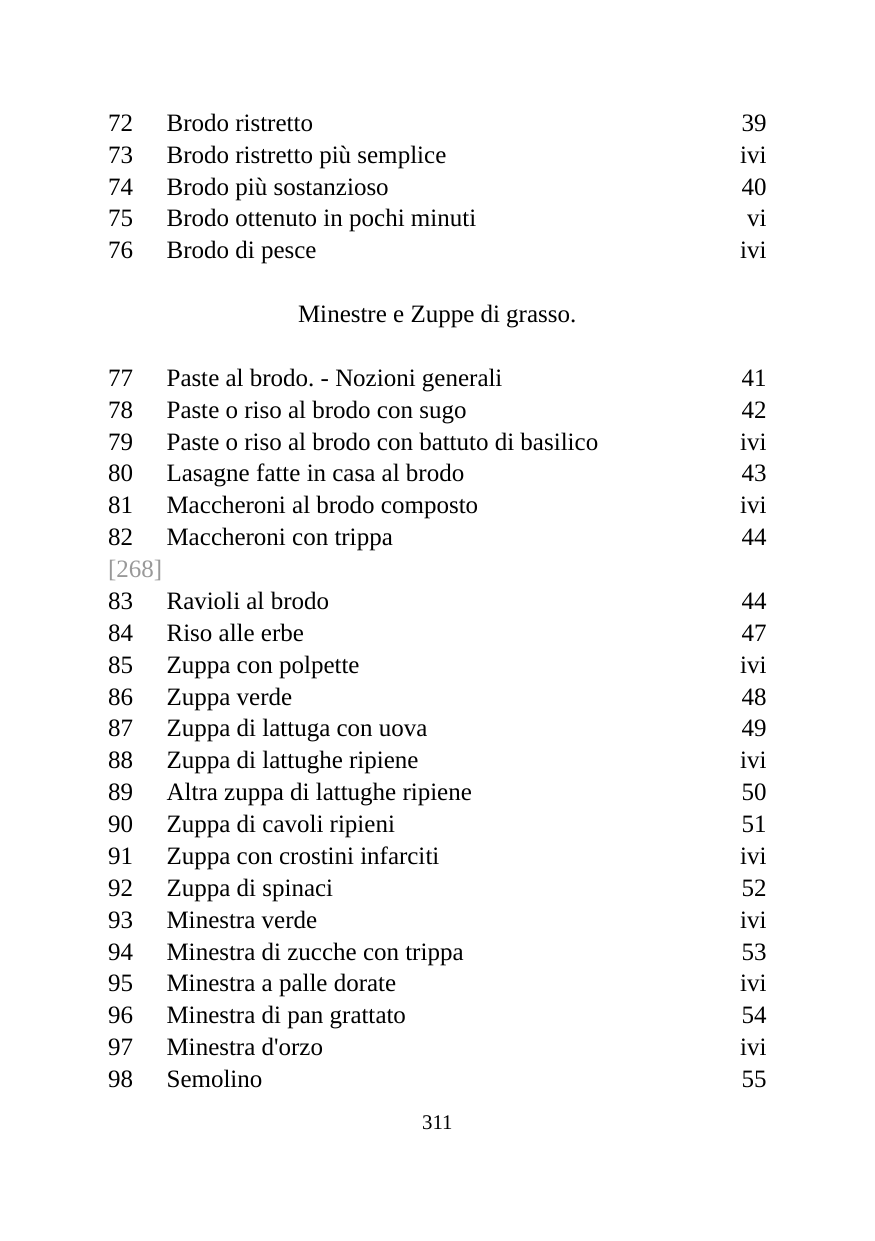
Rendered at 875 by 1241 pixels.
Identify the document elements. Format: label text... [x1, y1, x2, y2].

table_cell 81 [106, 489, 165, 521]
table_cell 43 [704, 457, 768, 489]
table_cell Zuppa con polpette [165, 648, 703, 680]
table_cell 44 [704, 521, 768, 552]
table_cell Maccheroni al brodo composto [165, 489, 703, 521]
table_cell Maccheroni con trippa [165, 521, 703, 552]
table_cell ivi [704, 234, 768, 266]
table_cell 90 [106, 808, 165, 839]
table_cell ivi [704, 648, 768, 680]
table_cell [268] [106, 553, 165, 584]
table_cell 53 [704, 935, 768, 967]
table_cell 84 [106, 616, 165, 648]
table_cell 49 [704, 712, 768, 744]
table_cell 89 [106, 776, 165, 807]
table_cell ivi [704, 425, 768, 457]
table_cell 51 [704, 808, 768, 839]
table_cell 72 [106, 106, 165, 138]
table_cell 42 [704, 393, 768, 425]
table_cell 94 [106, 935, 165, 967]
table_cell 80 [106, 457, 165, 489]
table_cell 74 [106, 170, 165, 202]
table_cell Paste o riso al brodo con sugo [165, 393, 703, 425]
table_cell ivi [704, 1031, 768, 1062]
table_cell 82 [106, 521, 165, 552]
table_cell Lasagne fatte in casa al brodo [165, 457, 703, 489]
table_cell Minestra di pan grattato [165, 999, 703, 1031]
table_cell Paste al brodo. - Nozioni generali [165, 361, 703, 393]
table_cell 76 [106, 234, 165, 266]
table_cell Brodo più sostanzioso [165, 170, 703, 202]
table_cell vi [704, 202, 768, 234]
table_cell 50 [704, 776, 768, 807]
table_cell 73 [106, 138, 165, 170]
table_cell 96 [106, 999, 165, 1031]
table_cell Paste o riso al brodo con battuto di basilico [165, 425, 703, 457]
table_cell Minestra di zucche con trippa [165, 935, 703, 967]
table_cell Minestre e Zuppe di grasso. [106, 298, 768, 329]
table_cell [106, 266, 165, 297]
table_cell [704, 266, 768, 297]
table_cell 44 [704, 584, 768, 616]
table_cell ivi [704, 967, 768, 999]
table_cell ivi [704, 138, 768, 170]
table_cell 93 [106, 903, 165, 935]
table_cell 47 [704, 616, 768, 648]
table_cell 75 [106, 202, 165, 234]
table_cell 78 [106, 393, 165, 425]
table_cell Minestra verde [165, 903, 703, 935]
table_cell Zuppa di lattughe ripiene [165, 744, 703, 776]
table_cell Zuppa di spinaci [165, 871, 703, 903]
table_cell 40 [704, 170, 768, 202]
table_cell [106, 329, 165, 361]
table_cell [704, 553, 768, 584]
table_cell [165, 266, 703, 297]
table_cell 54 [704, 999, 768, 1031]
table_cell 83 [106, 584, 165, 616]
table_cell ivi [704, 903, 768, 935]
table_cell 52 [704, 871, 768, 903]
table_cell 41 [704, 361, 768, 393]
table_cell Brodo ristretto [165, 106, 703, 138]
table_cell ivi [704, 744, 768, 776]
table_cell 95 [106, 967, 165, 999]
table_cell 98 [106, 1063, 165, 1094]
table_cell 88 [106, 744, 165, 776]
table_cell 97 [106, 1031, 165, 1062]
table_cell Minestra d'orzo [165, 1031, 703, 1062]
table_cell Zuppa di cavoli ripieni [165, 808, 703, 839]
table_cell [704, 329, 768, 361]
table_cell Ravioli al brodo [165, 584, 703, 616]
table_cell 39 [704, 106, 768, 138]
table_cell 79 [106, 425, 165, 457]
table_cell ivi [704, 839, 768, 871]
table_cell [165, 329, 703, 361]
table_cell 85 [106, 648, 165, 680]
table_cell Zuppa verde [165, 680, 703, 712]
table_cell Zuppa con crostini infarciti [165, 839, 703, 871]
table_cell Brodo ottenuto in pochi minuti [165, 202, 703, 234]
table_cell Riso alle erbe [165, 616, 703, 648]
table_cell Brodo di pesce [165, 234, 703, 266]
table_cell Zuppa di lattuga con uova [165, 712, 703, 744]
table_cell Semolino [165, 1063, 703, 1094]
table_cell ivi [704, 489, 768, 521]
table_cell 91 [106, 839, 165, 871]
table_cell Brodo ristretto più semplice [165, 138, 703, 170]
table_cell 77 [106, 361, 165, 393]
table_cell Minestra a palle dorate [165, 967, 703, 999]
table_cell 55 [704, 1063, 768, 1094]
table_cell 48 [704, 680, 768, 712]
table_cell 92 [106, 871, 165, 903]
table_cell 86 [106, 680, 165, 712]
table_cell Altra zuppa di lattughe ripiene [165, 776, 703, 807]
table_cell 87 [106, 712, 165, 744]
table_cell [165, 553, 703, 584]
